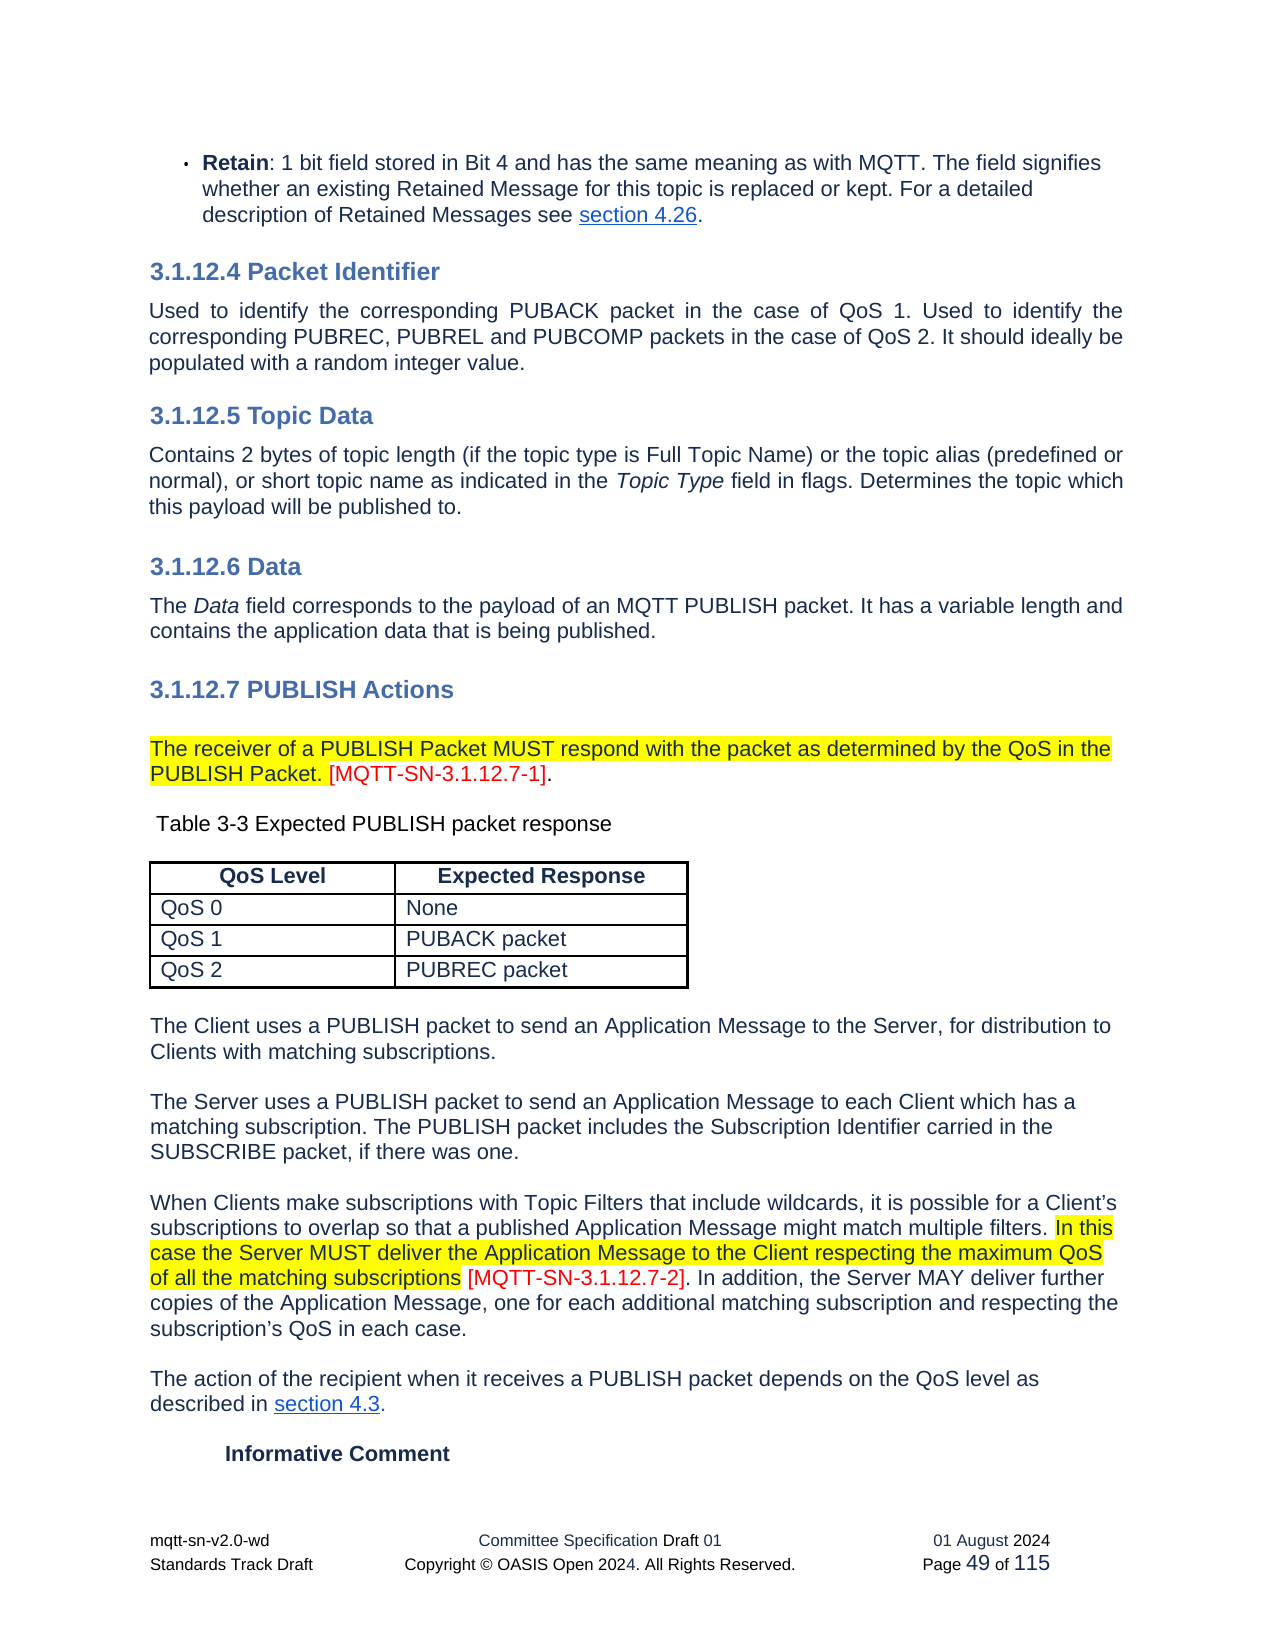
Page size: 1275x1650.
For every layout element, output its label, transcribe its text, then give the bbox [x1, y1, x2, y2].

text Table 3‑3 Expected PUBLISH packet response [150, 811, 1125, 836]
table_cell None [396, 895, 686, 924]
subtitle 3.1.12.5 Topic Data [150, 401, 1124, 429]
text The Data field corresponds to the payload of an MQTT PUBLISH packet. It has a variable length and contains the application data that is being published. [149, 593, 1124, 643]
table_cell QoS 1 [151, 926, 394, 955]
subtitle 3.1.12.4 Packet Identifier [150, 257, 1124, 285]
table_cell QoS 2 [151, 957, 394, 986]
table_header Expected Response [396, 864, 686, 893]
text The receiver of a PUBLISH Packet MUST respond with the packet as determined by the QoS in the PUBLISH Packet. [MQTT-SN-3.1.12.7-1]. [150, 736, 1125, 786]
text The Client uses a PUBLISH packet to send an Application Message to the Server, for distribution to Clients with matching subscriptions. [150, 1013, 1125, 1064]
text The Server uses a PUBLISH packet to send an Application Message to each Client which has a matching subscription. The PUBLISH packet includes the Subscription Identifier carried in the SUBSCRIBE packet, if there was one. [150, 1089, 1125, 1164]
table_cell QoS 0 [151, 895, 394, 924]
text When Clients make subscriptions with Topic Filters that include wildcards, it is possible for a Client’s subscriptions to overlap so that a published Application Message might match multiple filters. In this case the Server MUST deliver the Application Message to the Client respecting the maximum QoS of all the matching subscriptions [MQTT-SN-3.1.12.7-2]. In addition, the Server MAY deliver further copies of the Application Message, one for each additional matching subscription and respecting the subscription’s QoS in each case. [150, 1189, 1125, 1341]
table_cell PUBACK packet [396, 926, 686, 955]
text Used to identify the corresponding PUBACK packet in the case of QoS 1. Used to identify the corresponding PUBREC, PUBREL and PUBCOMP packets in the case of QoS 2. It should ideally be populated with a random integer value. [148, 298, 1124, 375]
text The action of the recipient when it receives a PUBLISH packet depends on the QoS level as described in section 4.3. [150, 1366, 1125, 1416]
subtitle 3.1.12.6 Data [150, 552, 1124, 580]
list Retain: 1 bit field stored in Bit 4 and has the same meaning as with MQTT. The field signifies whether an existing Retained Message for this topic is replaced or kept. For a detailed description of Retained Messages see section 4.26. [181, 150, 1124, 227]
subtitle 3.1.12.7 PUBLISH Actions [149, 675, 1124, 704]
table_cell PUBREC packet [396, 957, 686, 986]
table_header QoS Level [151, 864, 394, 893]
text Informative Comment [150, 1441, 1125, 1466]
text Contains 2 bytes of topic length (if the topic type is Full Topic Name) or the topic alias (predefined or normal), or short topic name as indicated in the Topic Type field in flags. Determines the topic which this payload will be published to. [148, 442, 1124, 519]
